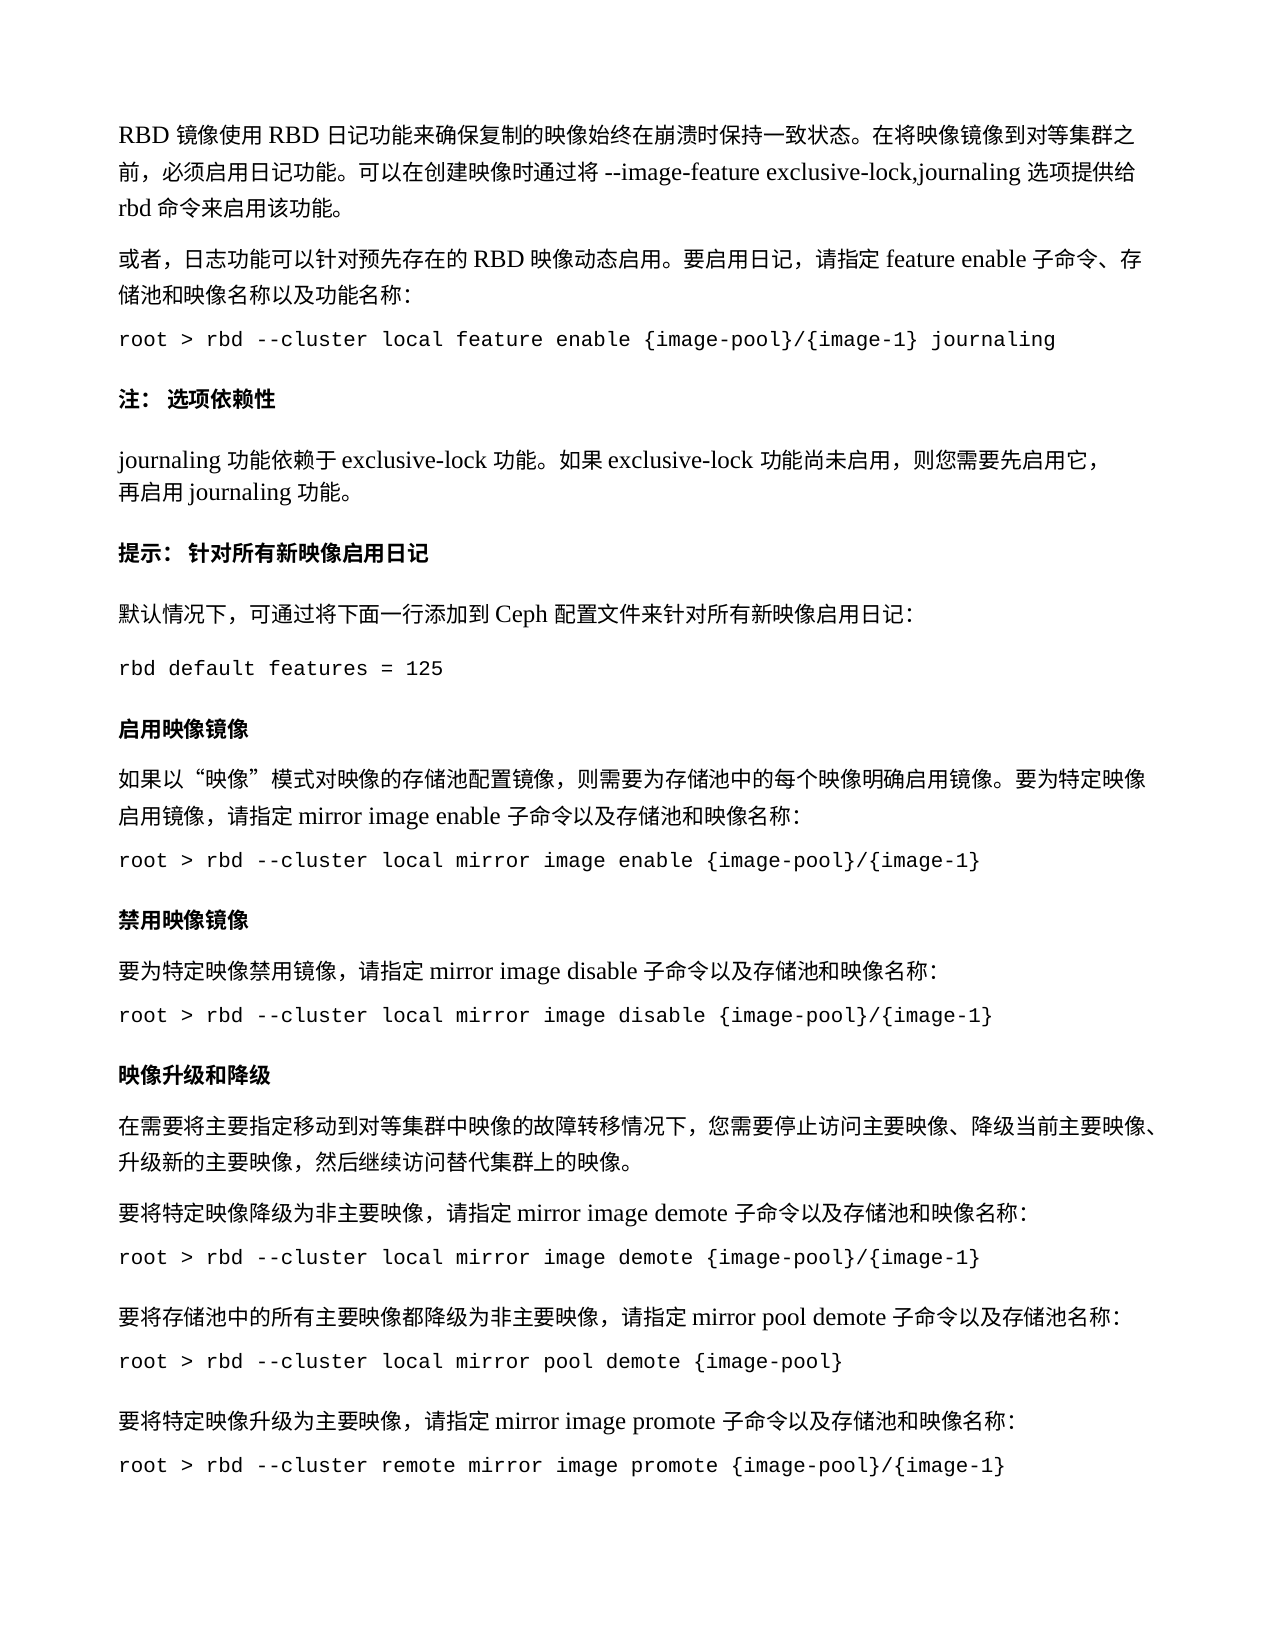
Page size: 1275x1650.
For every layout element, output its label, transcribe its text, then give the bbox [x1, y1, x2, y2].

text rbd default features = 125 [118, 658, 1157, 682]
text root > rbd --cluster local mirror image disable {image-pool}/{image-1} [118, 1005, 1157, 1028]
text root > rbd --cluster local mirror image demote {image-pool}/{image-1} [118, 1247, 1157, 1271]
text 在需要将主要指定移动到对等集群中映像的故障转移情况下，您需要停止访问主要映像、降级当前主要映像、升级新的主要映像，然后继续访问替代集群上的映像。 [118, 1109, 1157, 1177]
text root > rbd --cluster local mirror pool demote {image-pool} [118, 1351, 1157, 1375]
text root > rbd --cluster local mirror image enable {image-pool}/{image-1} [118, 850, 1157, 873]
text 禁用映像镜像 [118, 903, 1157, 934]
text 注： 选项依赖性 [118, 382, 1098, 414]
text journaling 功能依赖于 exclusive-lock 功能。如果 exclusive-lock 功能尚未启用，则您需要先启用它，再启用 journaling 功能。 [118, 443, 1098, 507]
text 要将特定映像升级为主要映像，请指定 mirror image promote 子命令以及存储池和映像名称： [118, 1404, 1157, 1436]
text 默认情况下，可通过将下面一行添加到 Ceph 配置文件来针对所有新映像启用日记： [118, 597, 1098, 629]
text 要将存储池中的所有主要映像都降级为非主要映像，请指定 mirror pool demote 子命令以及存储池名称： [118, 1300, 1157, 1332]
text root > rbd --cluster local feature enable {image-pool}/{image-1} journaling [118, 329, 1157, 353]
text RBD 镜像使用 RBD 日记功能来确保复制的映像始终在崩溃时保持一致状态。在将映像镜像到对等集群之前，必须启用日记功能。可以在创建映像时通过将 --image-feature exclusive-lock,journaling 选项提供给 rbd 命令来启用该功能。 [118, 118, 1157, 222]
text 要为特定映像禁用镜像，请指定 mirror image disable 子命令以及存储池和映像名称： [118, 954, 1157, 986]
text 提示： 针对所有新映像启用日记 [118, 536, 1098, 568]
text 要将特定映像降级为非主要映像，请指定 mirror image demote 子命令以及存储池和映像名称： [118, 1196, 1157, 1228]
text root > rbd --cluster remote mirror image promote {image-pool}/{image-1} [118, 1455, 1157, 1479]
text 映像升级和降级 [118, 1058, 1157, 1089]
text 如果以“映像”模式对映像的存储池配置镜像，则需要为存储池中的每个映像明确启用镜像。要为特定映像启用镜像，请指定 mirror image enable 子命令以及存储池和映像名称： [118, 762, 1157, 831]
text 或者，日志功能可以针对预先存在的 RBD 映像动态启用。要启用日记，请指定 feature enable 子命令、存储池和映像名称以及功能名称： [118, 242, 1157, 310]
text 启用映像镜像 [118, 712, 1157, 743]
